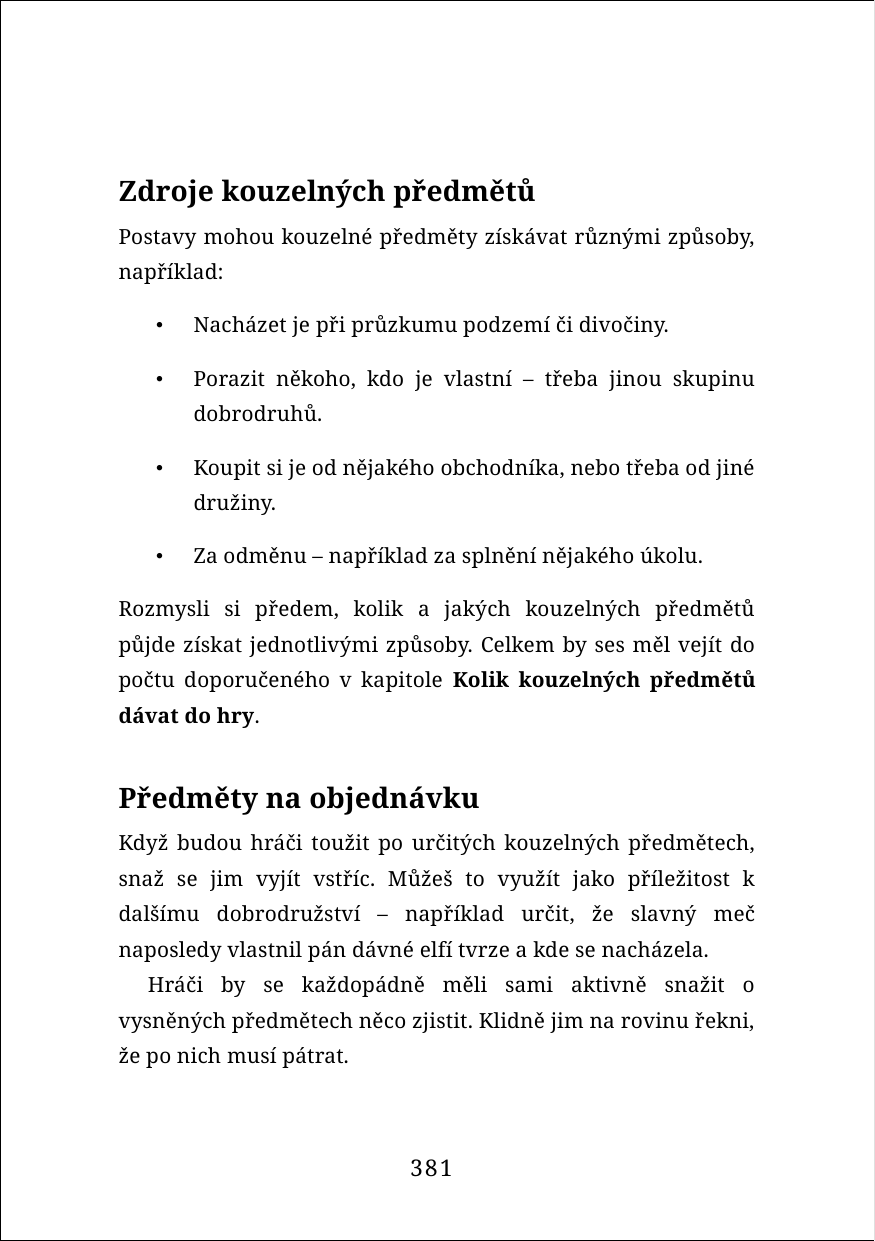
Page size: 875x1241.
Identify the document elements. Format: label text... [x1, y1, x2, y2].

list Koupit si je od nějakého obchodníka, nebo třeba od jiné družiny. [156, 453, 756, 517]
list Nacházet je při průzkumu podzemí či divočiny. [156, 311, 756, 339]
text Když budou hráči toužit po určitých kouzelných předmětech, snaž se jim vyjít vstříc. Můžeš to využít jako příležitost k dalšímu dobrodružství – například určit, že slavný meč naposledy vlastnil pán dávné elfí tvrze a kde se nacházela. Hráči by se každopádně měli sami aktivně snažit o vysněných předmětech něco zjistit. Klidně jim na rovinu řekni, že po nich musí pátrat. [118, 828, 756, 1070]
text Postavy mohou kouzelné předměty získávat různými způsoby, například: [118, 222, 756, 286]
subtitle Zdroje kouzelných předmětů [118, 172, 756, 210]
list Za odměnu – například za splnění nějakého úkolu. [156, 541, 756, 570]
list Porazit někoho, kdo je vlastní – třeba jinou skupinu dobrodruhů. [156, 364, 756, 428]
text Rozmysli si předem, kolik a jakých kouzelných předmětů půjde získat jednotlivými způsoby. Celkem by ses měl vejít do počtu doporučeného v kapitole Kolik kouzelných předmětů dávat do hry. [118, 594, 756, 729]
subtitle Předměty na objednávku [118, 778, 756, 816]
